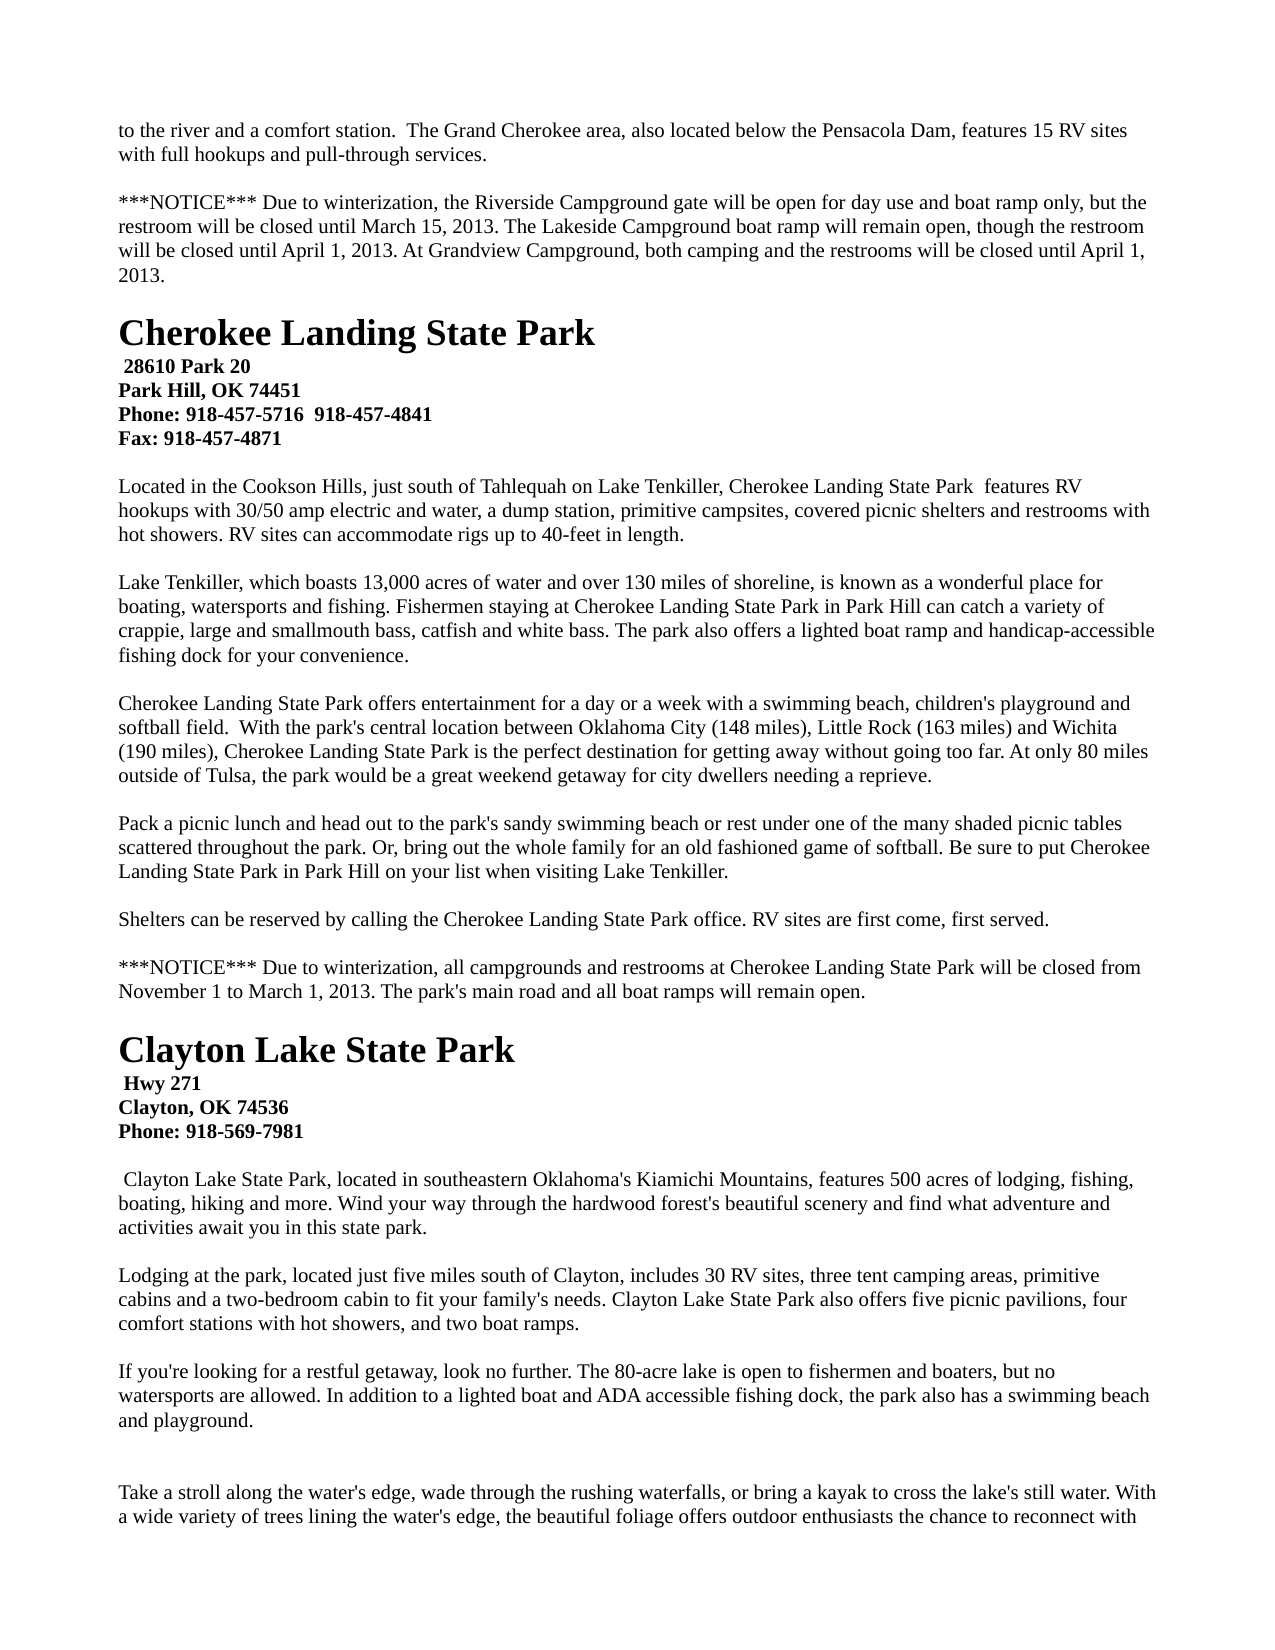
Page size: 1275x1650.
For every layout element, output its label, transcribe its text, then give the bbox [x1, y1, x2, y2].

text Lodging at the park, located just five miles south of Clayton, includes 30 RV sites, three tent camping areas, primitive cabins and a two-bedroom cabin to fit your family's needs. Clayton Lake State Park also offers five picnic pavilions, four comfort stations with hot showers, and two boat ramps. [118, 1263, 1157, 1335]
text Lake Tenkiller, which boasts 13,000 acres of water and over 130 miles of shoreline, is known as a wonderful place for boating, watersports and fishing. Fishermen staying at Cherokee Landing State Park in Park Hill can catch a variety of crappie, large and smallmouth bass, catfish and white bass. The park also offers a lighted boat ramp and handicap-accessible fishing dock for your convenience. [118, 570, 1157, 667]
text Clayton, OK 74536 [118, 1095, 1157, 1119]
text Fax: 918-457-4871 [118, 426, 1157, 450]
text If you're looking for a restful getaway, look no further. The 80-acre lake is open to fishermen and boaters, but no watersports are allowed. In addition to a lighted boat and ADA accessible fishing dock, the park also has a swimming beach and playground. [118, 1359, 1157, 1456]
text ***NOTICE*** Due to winterization, all campgrounds and restrooms at Cherokee Landing State Park will be closed from November 1 to March 1, 2013. The park's main road and all boat ramps will remain open. [118, 955, 1157, 1003]
text 28610 Park 20 [118, 354, 1157, 378]
text Park Hill, OK 74451 [118, 378, 1157, 402]
text Located in the Cookson Hills, just south of Tahlequah on Lake Tenkiller, Cherokee Landing State Park features RV hookups with 30/50 amp electric and water, a dump station, primitive campsites, covered picnic shelters and restrooms with hot showers. RV sites can accommodate rigs up to 40-feet in length. [118, 474, 1157, 546]
text to the river and a comfort station. The Grand Cherokee area, also located below the Pensacola Dam, features 15 RV sites with full hookups and pull-through services. [118, 118, 1157, 166]
text Shelters can be reserved by calling the Cherokee Landing State Park office. RV sites are first come, first served. [118, 907, 1157, 931]
text Clayton Lake State Park, located in southeastern Oklahoma's Kiamichi Mountains, features 500 acres of lodging, fishing, boating, hiking and more. Wind your way through the hardwood forest's beautiful scenery and find what adventure and activities await you in this state park. [118, 1167, 1157, 1239]
text Phone: 918-569-7981 [118, 1119, 1157, 1143]
text Pack a picnic lunch and head out to the park's sandy swimming beach or rest under one of the many shaded picnic tables scattered throughout the park. Or, bring out the whole family for an old fashioned game of softball. Be sure to put Cherokee Landing State Park in Park Hill on your list when visiting Lake Tenkiller. [118, 811, 1157, 883]
text Clayton Lake State Park [118, 1027, 1157, 1071]
text Phone: 918-457-5716 918-457-4841 [118, 402, 1157, 426]
text Cherokee Landing State Park [118, 311, 1157, 354]
text Cherokee Landing State Park offers entertainment for a day or a week with a swimming beach, children's playground and softball field. With the park's central location between Oklahoma City (148 miles), Little Rock (163 miles) and Wichita (190 miles), Cherokee Landing State Park is the perfect destination for getting away without going too far. At only 80 miles outside of Tulsa, the park would be a great weekend getaway for city dwellers needing a reprieve. [118, 691, 1157, 787]
text Hwy 271 [118, 1071, 1157, 1095]
text ***NOTICE*** Due to winterization, the Riverside Campground gate will be open for day use and boat ramp only, but the restroom will be closed until March 15, 2013. The Lakeside Campground boat ramp will remain open, though the restroom will be closed until April 1, 2013. At Grandview Campground, both camping and the restrooms will be closed until April 1, 2013. [118, 190, 1157, 287]
text Take a stroll along the water's edge, wade through the rushing waterfalls, or bring a kayak to cross the lake's still water. With a wide variety of trees lining the water's edge, the beautiful foliage offers outdoor enthusiasts the chance to reconnect with [118, 1480, 1157, 1528]
